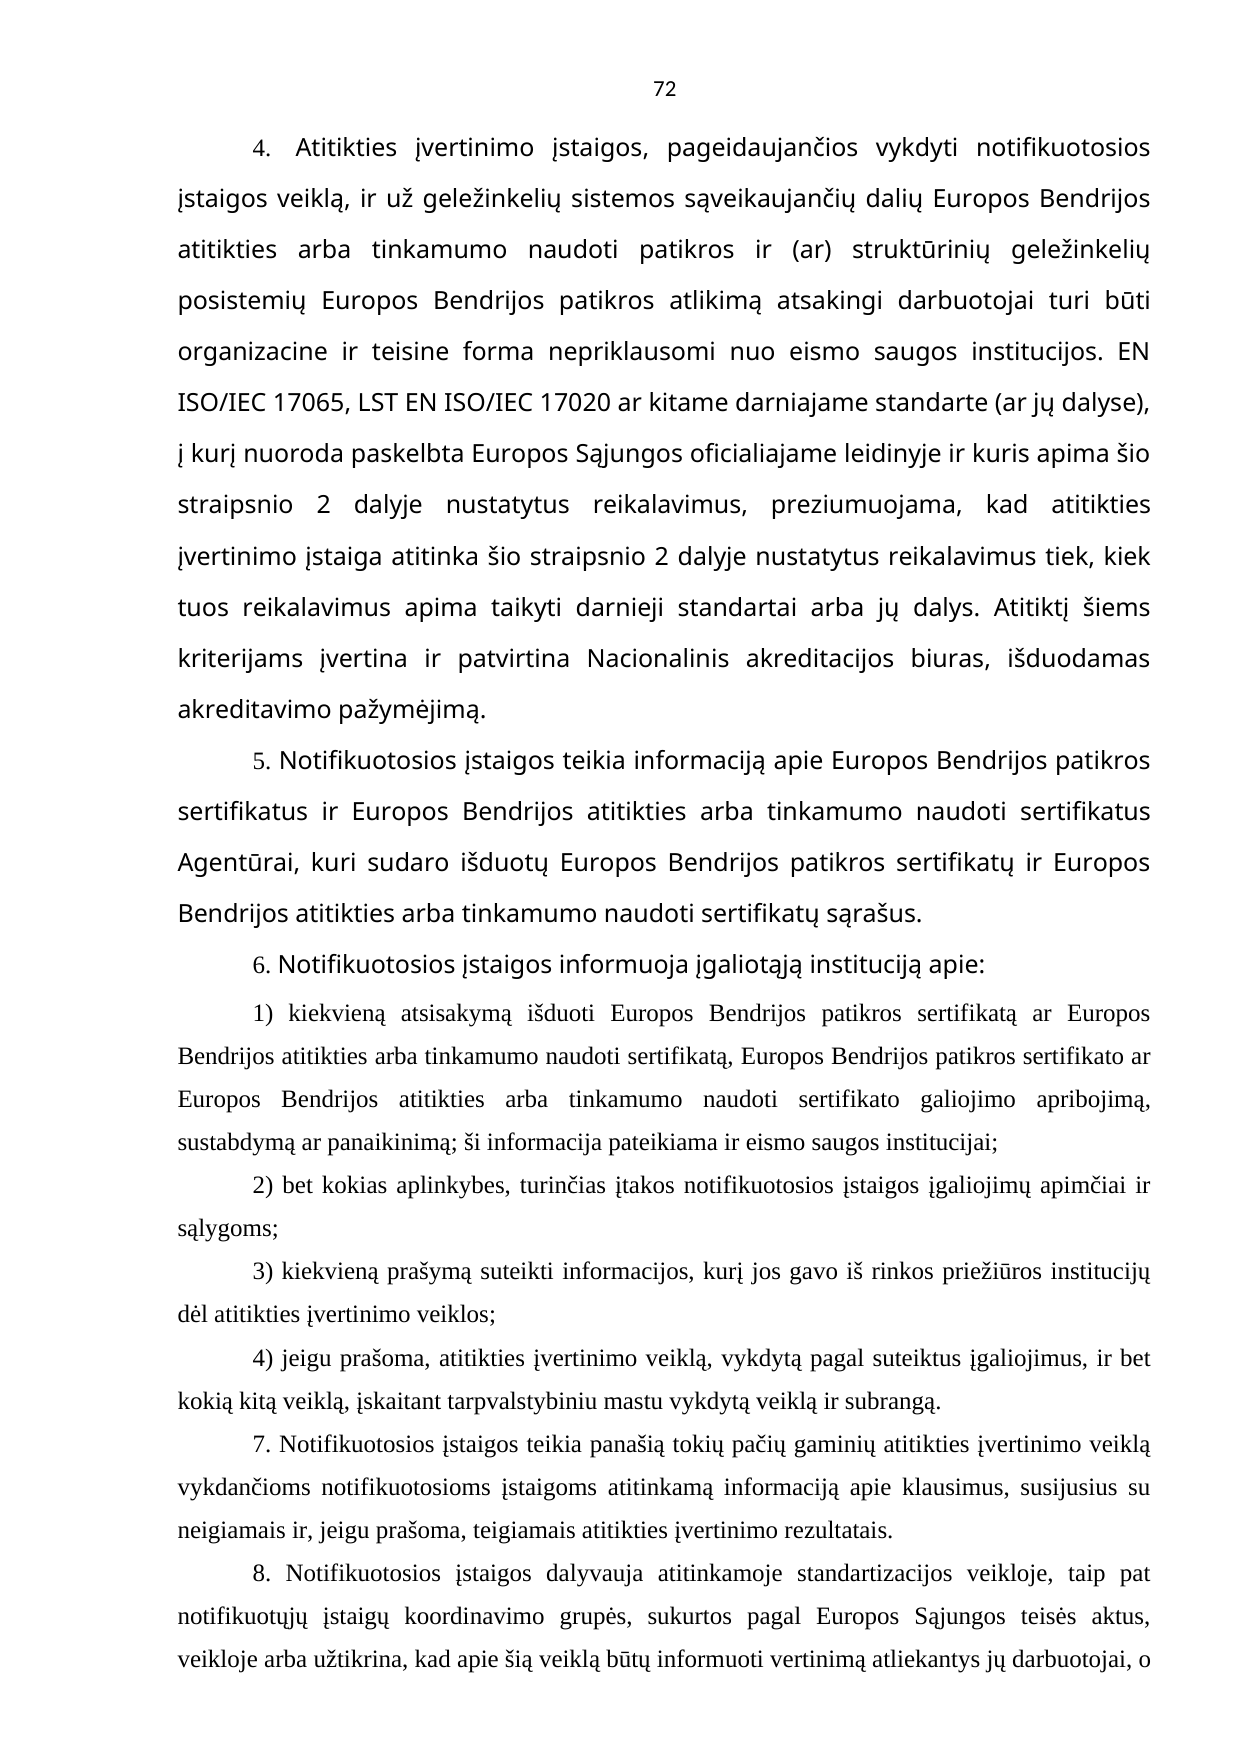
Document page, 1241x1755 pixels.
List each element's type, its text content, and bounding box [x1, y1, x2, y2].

text 5. Notifikuotosios įstaigos teikia informaciją apie Europos Bendrijos patikros sertifikatus ir Europos Bendrijos atitikties arba tinkamumo naudoti sertifikatus Agentūrai, kuri sudaro išduotų Europos Bendrijos patikros sertifikatų ir Europos Bendrijos atitikties arba tinkamumo naudoti sertifikatų sąrašus. [177, 742, 1152, 929]
text 2) bet kokias aplinkybes, turinčias įtakos notifikuotosios įstaigos įgaliojimų apimčiai ir sąlygoms; [177, 1170, 1152, 1242]
text 4. Atitikties įvertinimo įstaigos, pageidaujančios vykdyti notifikuotosios įstaigos veiklą, ir už geležinkelių sistemos sąveikaujančių dalių Europos Bendrijos atitikties arba tinkamumo naudoti patikros ir (ar) struktūrinių geležinkelių posistemių Europos Bendrijos patikros atlikimą atsakingi darbuotojai turi būti organizacine ir teisine forma nepriklausomi nuo eismo saugos institucijos. EN ISO/IEC 17065, LST EN ISO/IEC 17020 ar kitame darniajame standarte (ar jų dalyse), į kurį nuoroda paskelbta Europos Sąjungos oficialiajame leidinyje ir kuris apima šio straipsnio 2 dalyje nustatytus reikalavimus, preziumuojama, kad atitikties įvertinimo įstaiga atitinka šio straipsnio 2 dalyje nustatytus reikalavimus tiek, kiek tuos reikalavimus apima taikyti darnieji standartai arba jų dalys. Atitiktį šiems kriterijams įvertina ir patvirtina Nacionalinis akreditacijos biuras, išduodamas akreditavimo pažymėjimą. [177, 130, 1152, 725]
text 8. Notifikuotosios įstaigos dalyvauja atitinkamoje standartizacijos veikloje, taip pat notifikuotųjų įstaigų koordinavimo grupės, sukurtos pagal Europos Sąjungos teisės aktus, veikloje arba užtikrina, kad apie šią veiklą būtų informuoti vertinimą atliekantys jų darbuotojai, o [177, 1558, 1152, 1673]
text 3) kiekvieną prašymą suteikti informacijos, kurį jos gavo iš rinkos priežiūros institucijų dėl atitikties įvertinimo veiklos; [177, 1256, 1152, 1328]
text 1) kiekvieną atsisakymą išduoti Europos Bendrijos patikros sertifikatą ar Europos Bendrijos atitikties arba tinkamumo naudoti sertifikatą, Europos Bendrijos patikros sertifikato ar Europos Bendrijos atitikties arba tinkamumo naudoti sertifikato galiojimo apribojimą, sustabdymą ar panaikinimą; ši informacija pateikiama ir eismo saugos institucijai; [177, 998, 1152, 1156]
text 6. Notifikuotosios įstaigos informuoja įgaliotąją instituciją apie: [177, 947, 1152, 981]
text 7. Notifikuotosios įstaigos teikia panašią tokių pačių gaminių atitikties įvertinimo veiklą vykdančioms notifikuotosioms įstaigoms atitinkamą informaciją apie klausimus, susijusius su neigiamais ir, jeigu prašoma, teigiamais atitikties įvertinimo rezultatais. [177, 1429, 1152, 1544]
text 4) jeigu prašoma, atitikties įvertinimo veiklą, vykdytą pagal suteiktus įgaliojimus, ir bet kokią kitą veiklą, įskaitant tarpvalstybiniu mastu vykdytą veiklą ir subrangą. [177, 1343, 1152, 1414]
